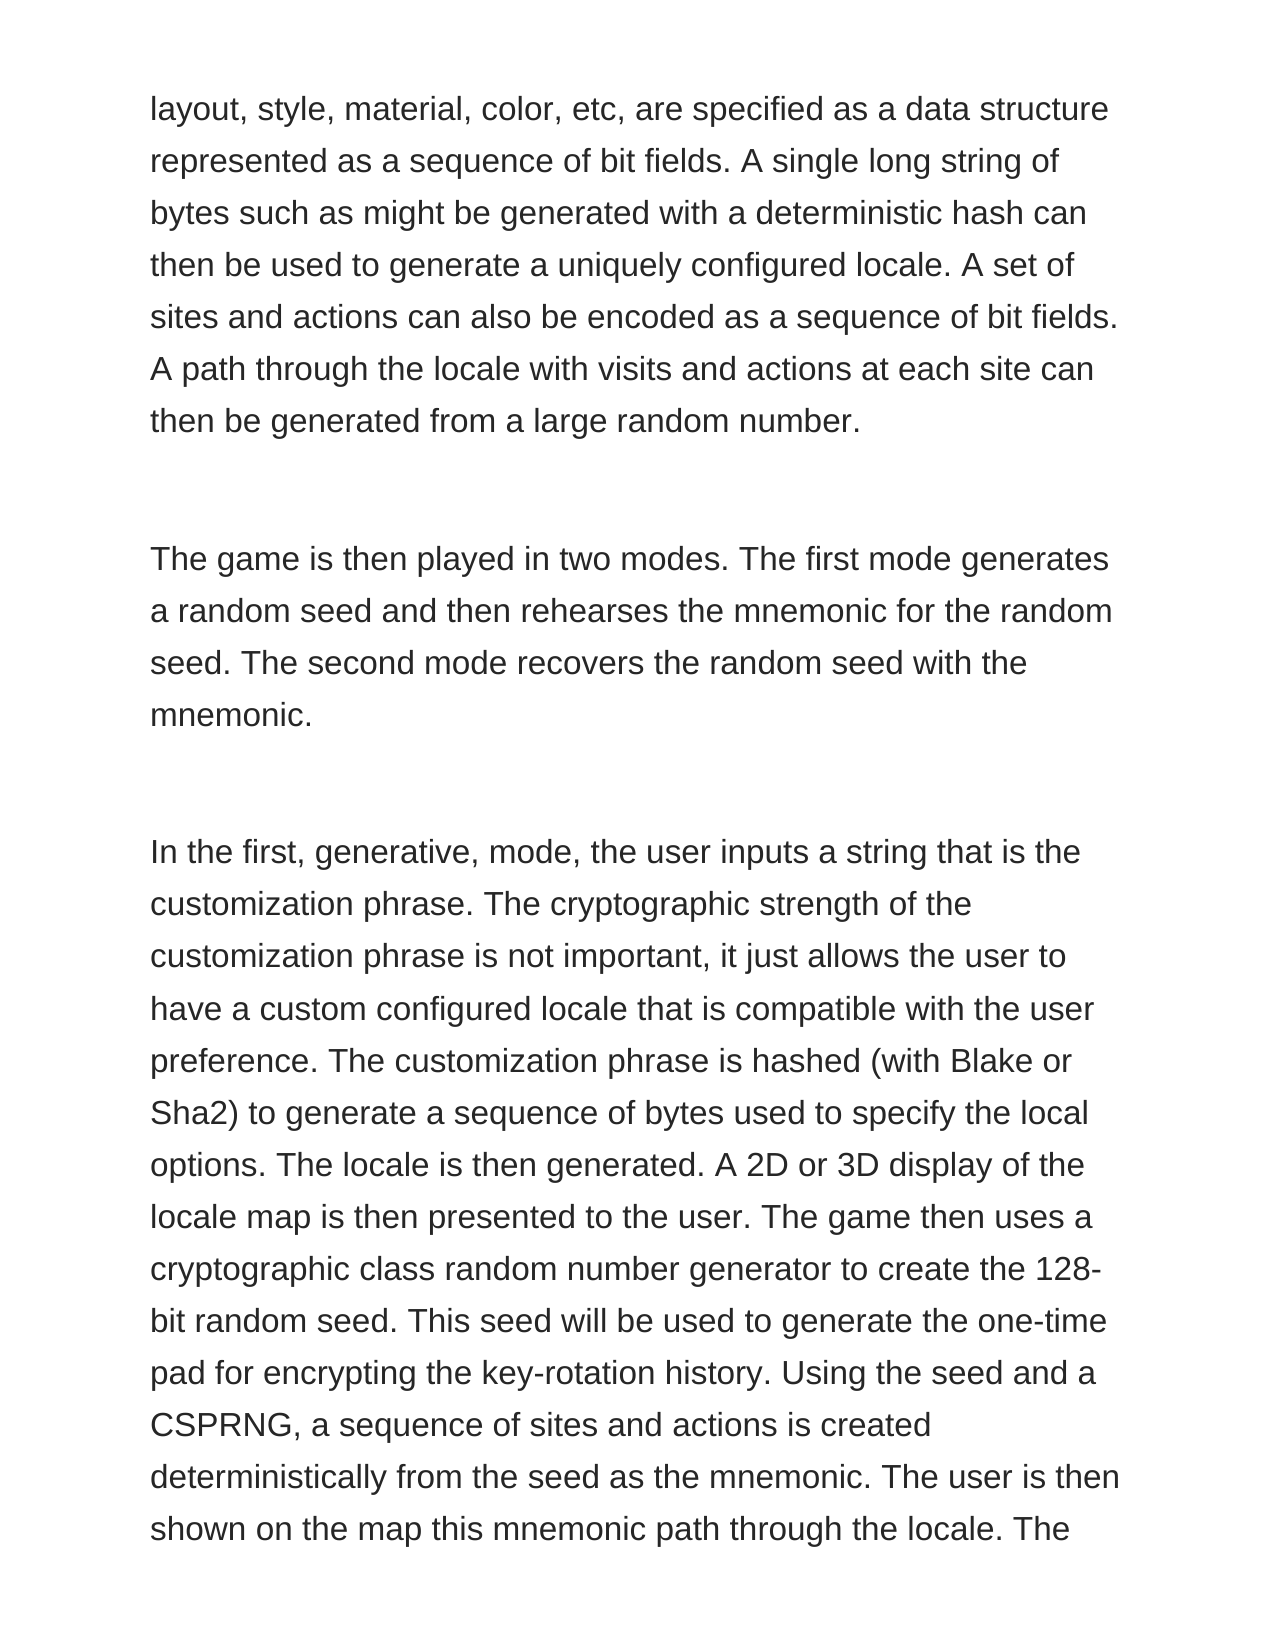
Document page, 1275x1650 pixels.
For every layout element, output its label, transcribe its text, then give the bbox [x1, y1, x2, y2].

text layout, style, material, color, etc, are specified as a data structure represented as a sequence of bit fields. A single long string of bytes such as might be generated with a deterministic hash can then be used to generate a uniquely configured locale. A set of sites and actions can also be encoded as a sequence of bit fields. A path through the locale with visits and actions at each site can then be generated from a large random number. [150, 75, 1125, 439]
text In the first, generative, mode, the user inputs a string that is the customization phrase. The cryptographic strength of the customization phrase is not important, it just allows the user to have a custom configured locale that is compatible with the user preference. The customization phrase is hashed (with Blake or Sha2) to generate a sequence of bytes used to specify the local options. The locale is then generated. A 2D or 3D display of the locale map is then presented to the user. The game then uses a cryptographic class random number generator to create the 128-bit random seed. This seed will be used to generate the one-time pad for encrypting the key-rotation history. Using the seed and a CSPRNG, a sequence of sites and actions is created deterministically from the seed as the mnemonic. The user is then shown on the map this mnemonic path through the locale. The [150, 819, 1125, 1548]
text The game is then played in two modes. The first mode generates a random seed and then rehearses the mnemonic for the random seed. The second mode recovers the random seed with the mnemonic. [150, 525, 1125, 733]
